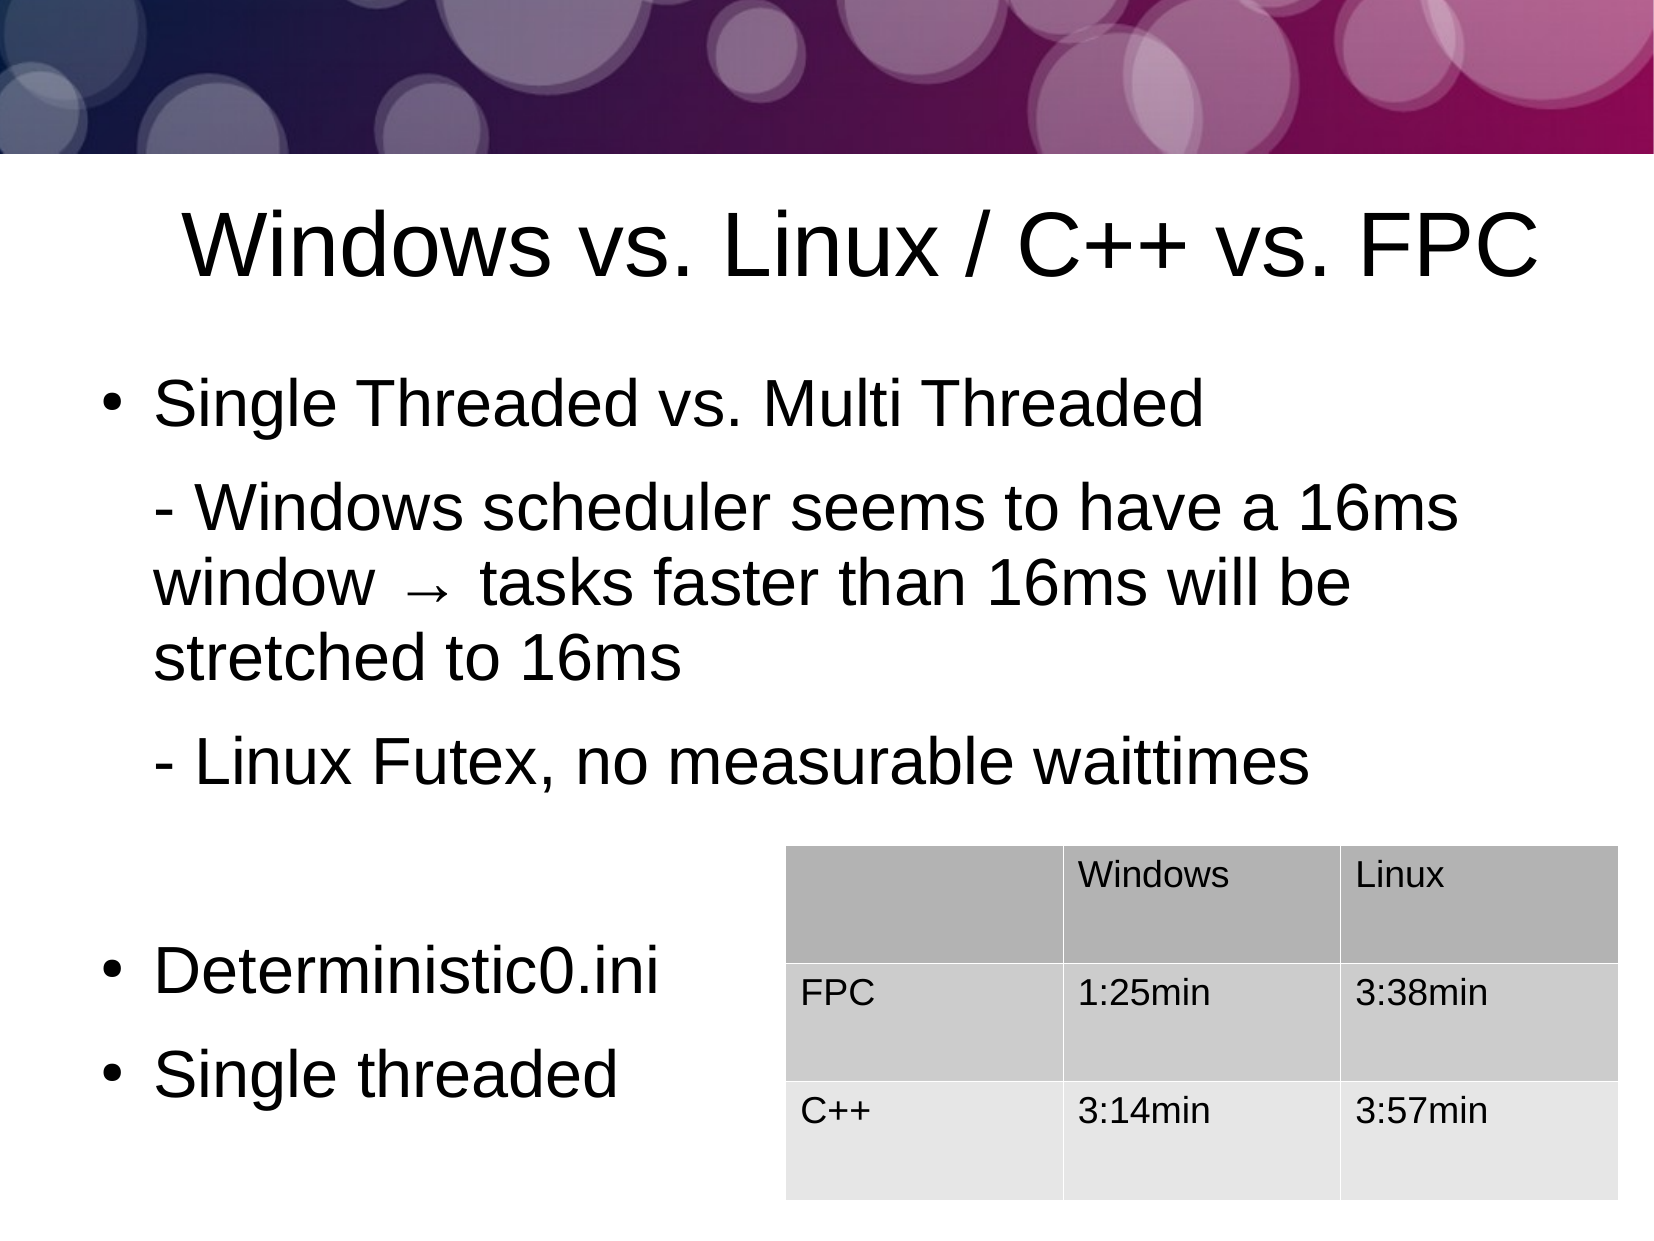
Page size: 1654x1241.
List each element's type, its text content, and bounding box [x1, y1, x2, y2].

list Single Threaded vs. Multi Threaded - Windows scheduler seems to have a 16ms window → tasks faster than 16ms will be stretched to 16ms - Linux Futex, no measurable waittimes Deterministic0.ini Single threaded [82, 366, 1571, 1216]
table_cell 1:25min [1064, 964, 1340, 1081]
table_cell 3:38min [1341, 964, 1618, 1081]
table_cell 3:57min [1341, 1082, 1618, 1200]
table_cell C++ [786, 1082, 1063, 1200]
table_cell 3:14min [1064, 1082, 1340, 1200]
picture [0, 0, 1654, 154]
table_header Linux [1341, 846, 1618, 963]
table_header [786, 846, 1063, 963]
title Windows vs. Linux / C++ vs. FPC [82, 159, 1571, 331]
table_cell FPC [786, 964, 1063, 1081]
table_header Windows [1064, 846, 1340, 963]
